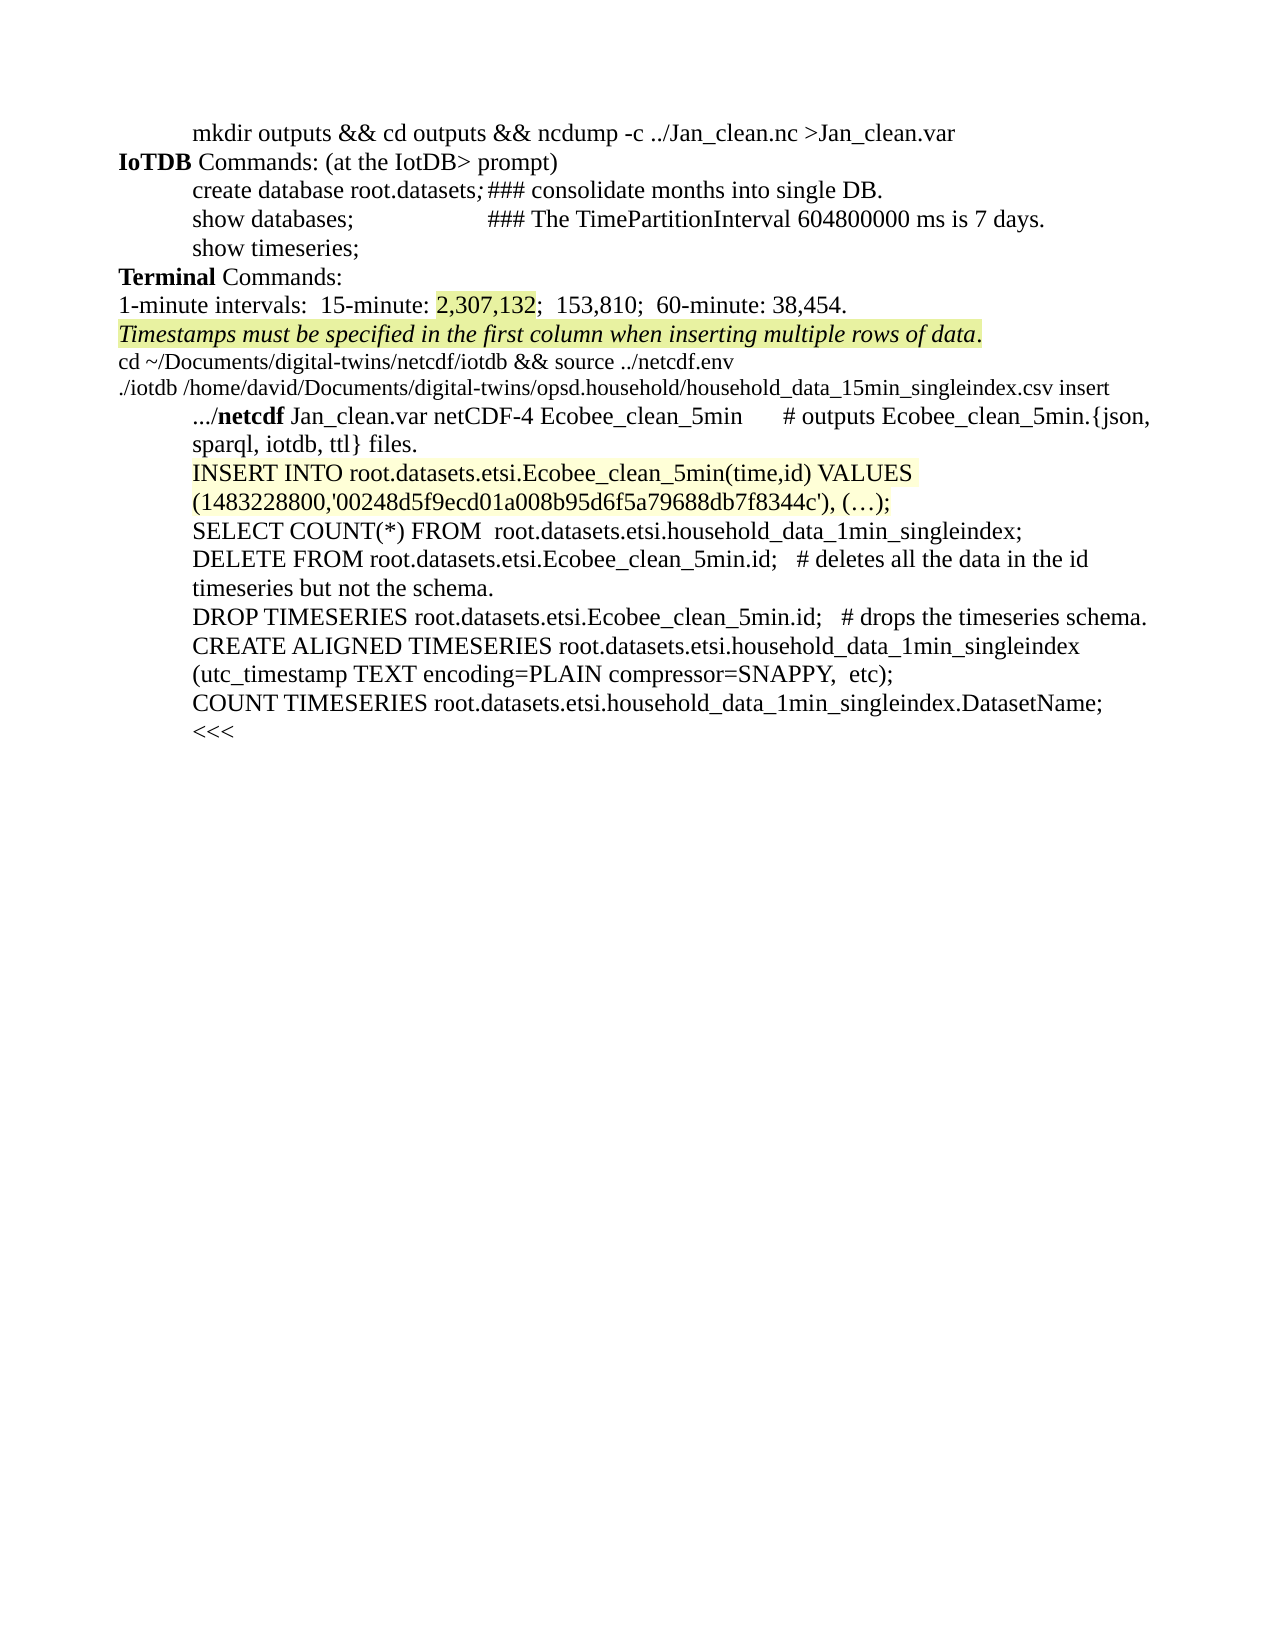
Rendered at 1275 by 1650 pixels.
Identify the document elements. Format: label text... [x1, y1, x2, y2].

text ./iotdb /home/david/Documents/digital-twins/opsd.household/household_data_15min_singleindex.csv insert [118, 374, 1157, 401]
text 1-minute intervals: 15-minute: 2,307,132; 153,810; 60-minute: 38,454. [118, 291, 1157, 319]
text DELETE FROM root.datasets.etsi.Ecobee_clean_5min.id; # deletes all the data in the id timeseries but not the schema. [192, 544, 1157, 602]
text mkdir outputs && cd outputs && ncdump -c ../Jan_clean.nc >Jan_clean.var [192, 118, 1157, 147]
text IoTDB Commands: (at the IotDB> prompt) [118, 147, 1157, 176]
text show timeseries; [192, 233, 1157, 262]
text SELECT COUNT(*) FROM root.datasets.etsi.household_data_1min_singleindex; [192, 516, 1157, 544]
text Timestamps must be specified in the first column when inserting multiple rows of data. [118, 319, 1157, 348]
text .../netcdf Jan_clean.var netCDF-4 Ecobee_clean_5min # outputs Ecobee_clean_5min.{json, sparql, iotdb, ttl} files. [192, 401, 1157, 458]
text DROP TIMESERIES root.datasets.etsi.Ecobee_clean_5min.id; # drops the timeseries schema. [192, 602, 1157, 631]
text Terminal Commands: [118, 262, 1157, 291]
text COUNT TIMESERIES root.datasets.etsi.household_data_1min_singleindex.DatasetName; [192, 688, 1157, 717]
text create database root.datasets; ### consolidate months into single DB. [192, 176, 1157, 204]
text CREATE ALIGNED TIMESERIES root.datasets.etsi.household_data_1min_singleindex (utc_timestamp TEXT encoding=PLAIN compressor=SNAPPY, etc); [192, 631, 1157, 688]
text <<< [192, 717, 1157, 746]
text show databases; ### The TimePartitionInterval 604800000 ms is 7 days. [192, 204, 1157, 233]
text cd ~/Documents/digital-twins/netcdf/iotdb && source ../netcdf.env [118, 348, 1157, 374]
text INSERT INTO root.datasets.etsi.Ecobee_clean_5min(time,id) VALUES (1483228800,'00248d5f9ecd01a008b95d6f5a79688db7f8344c'), (…); [192, 458, 1157, 516]
